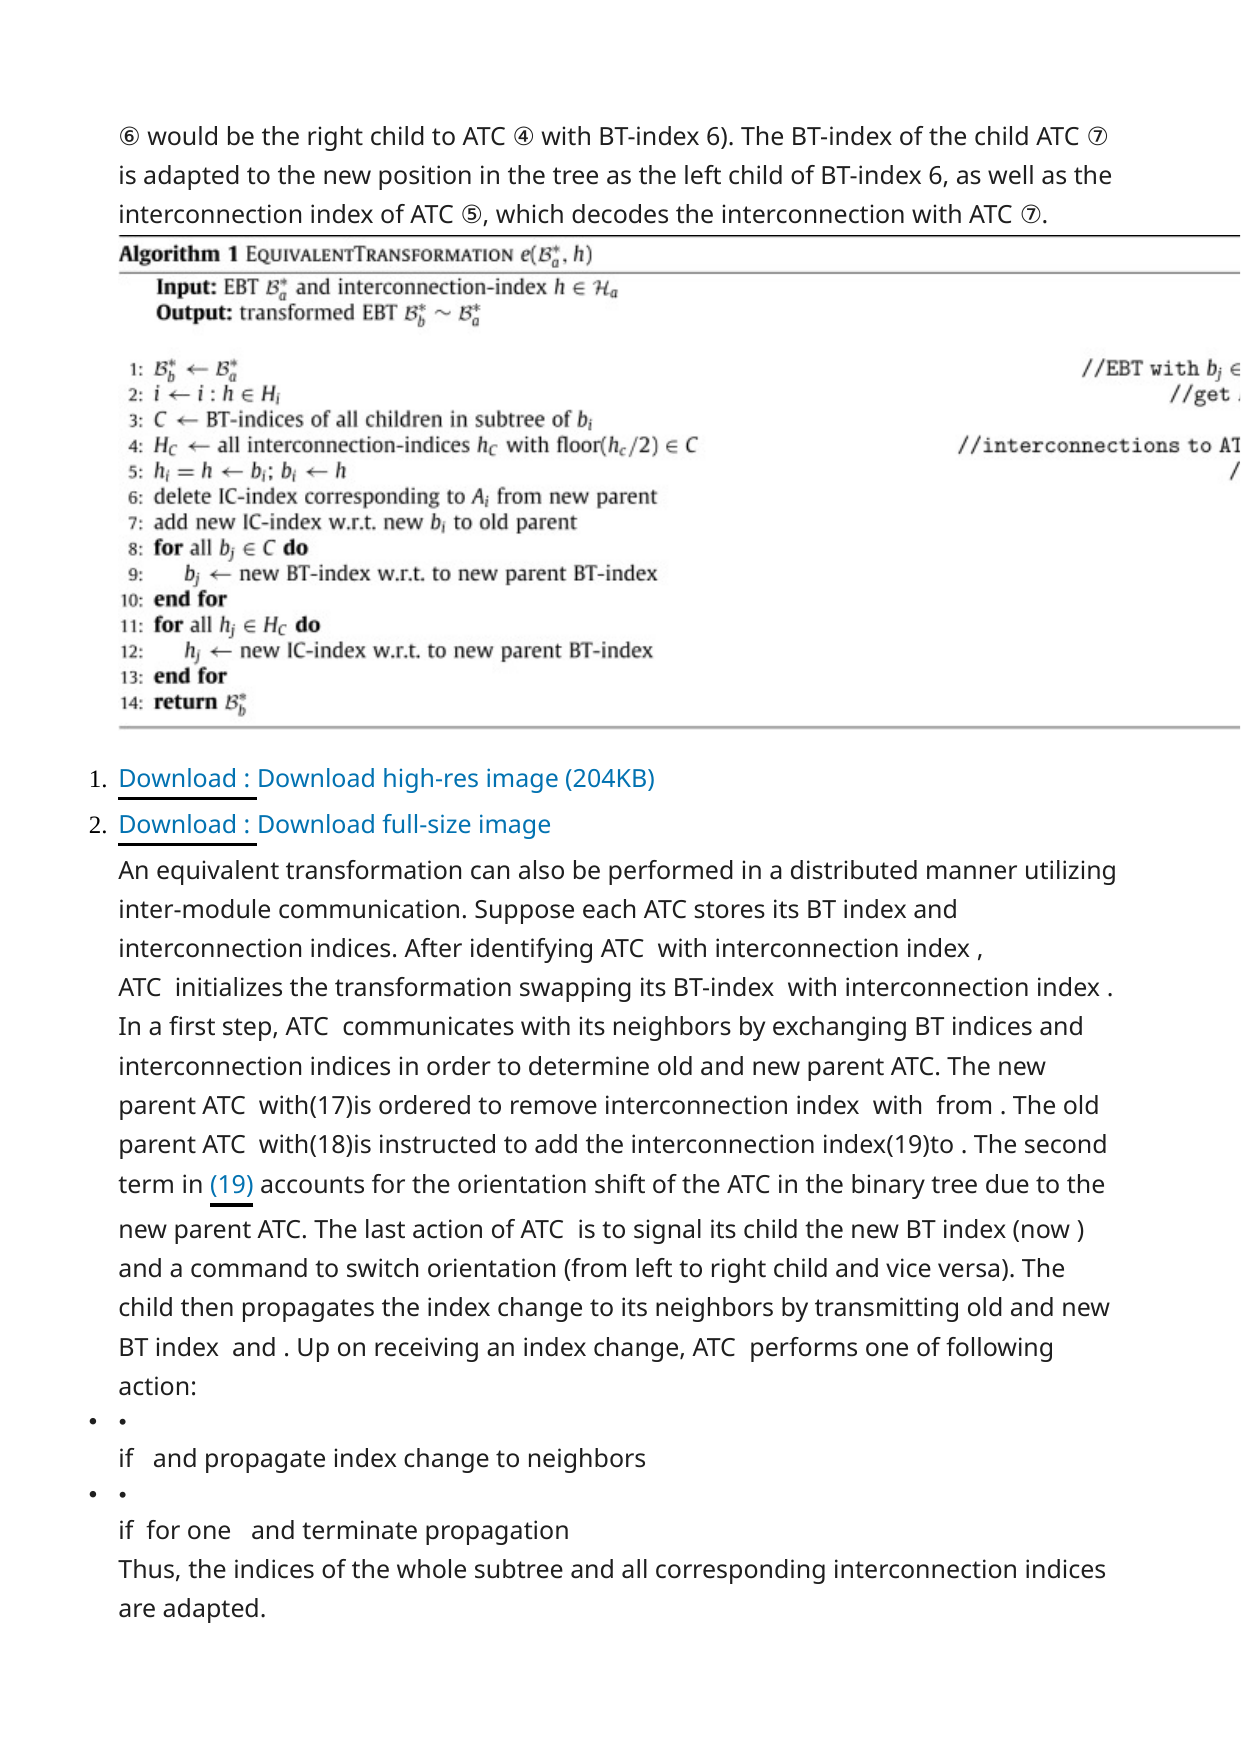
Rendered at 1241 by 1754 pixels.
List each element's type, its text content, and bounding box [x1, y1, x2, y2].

text An equivalent transformation can also be performed in a distributed manner utilizing inter-module communication. Suppose each ATC stores its BT index and interconnection indices. After identifying ATC with interconnection index , ATC initializes the transformation swapping its BT-index with interconnection index . In a first step, ATC communicates with its neighbors by exchanging BT indices and interconnection indices in order to determine old and new parent ATC. The new parent ATC with(17)is ordered to remove interconnection index with from . The old parent ATC with(18)is instructed to add the interconnection index(19)to . The second term in (19) accounts for the orientation shift of the ATC in the binary tree due to the new parent ATC. The last action of ATC is to signal its child the new BT index (now ) and a command to switch orientation (from left to right child and vice versa). The child then propagates the index change to its neighbors by transmitting old and new BT index and . Up on receiving an index change, ATC performs one of following action: [118, 852, 1122, 1402]
list • [118, 1407, 1122, 1436]
list Download : Download high-res image (204KB) [118, 760, 1122, 800]
text Thus, the indices of the whole subtree and all corresponding interconnection indices are adapted. [118, 1552, 1122, 1625]
list Download : Download full-size image [118, 806, 1122, 846]
text ⑥ would be the right child to ATC ④ with BT-index 6). The BT-index of the child ATC ⑦ is adapted to the new position in the tree as the left child of BT-index 6, as well as the interconnection index of ATC ⑤, which decodes the interconnection with ATC ⑦. [118, 118, 1122, 235]
list • [118, 1480, 1122, 1508]
picture [118, 235, 1241, 731]
list if for one and terminate propagation [118, 1513, 1122, 1547]
list if and propagate index change to neighbors [118, 1441, 1122, 1474]
